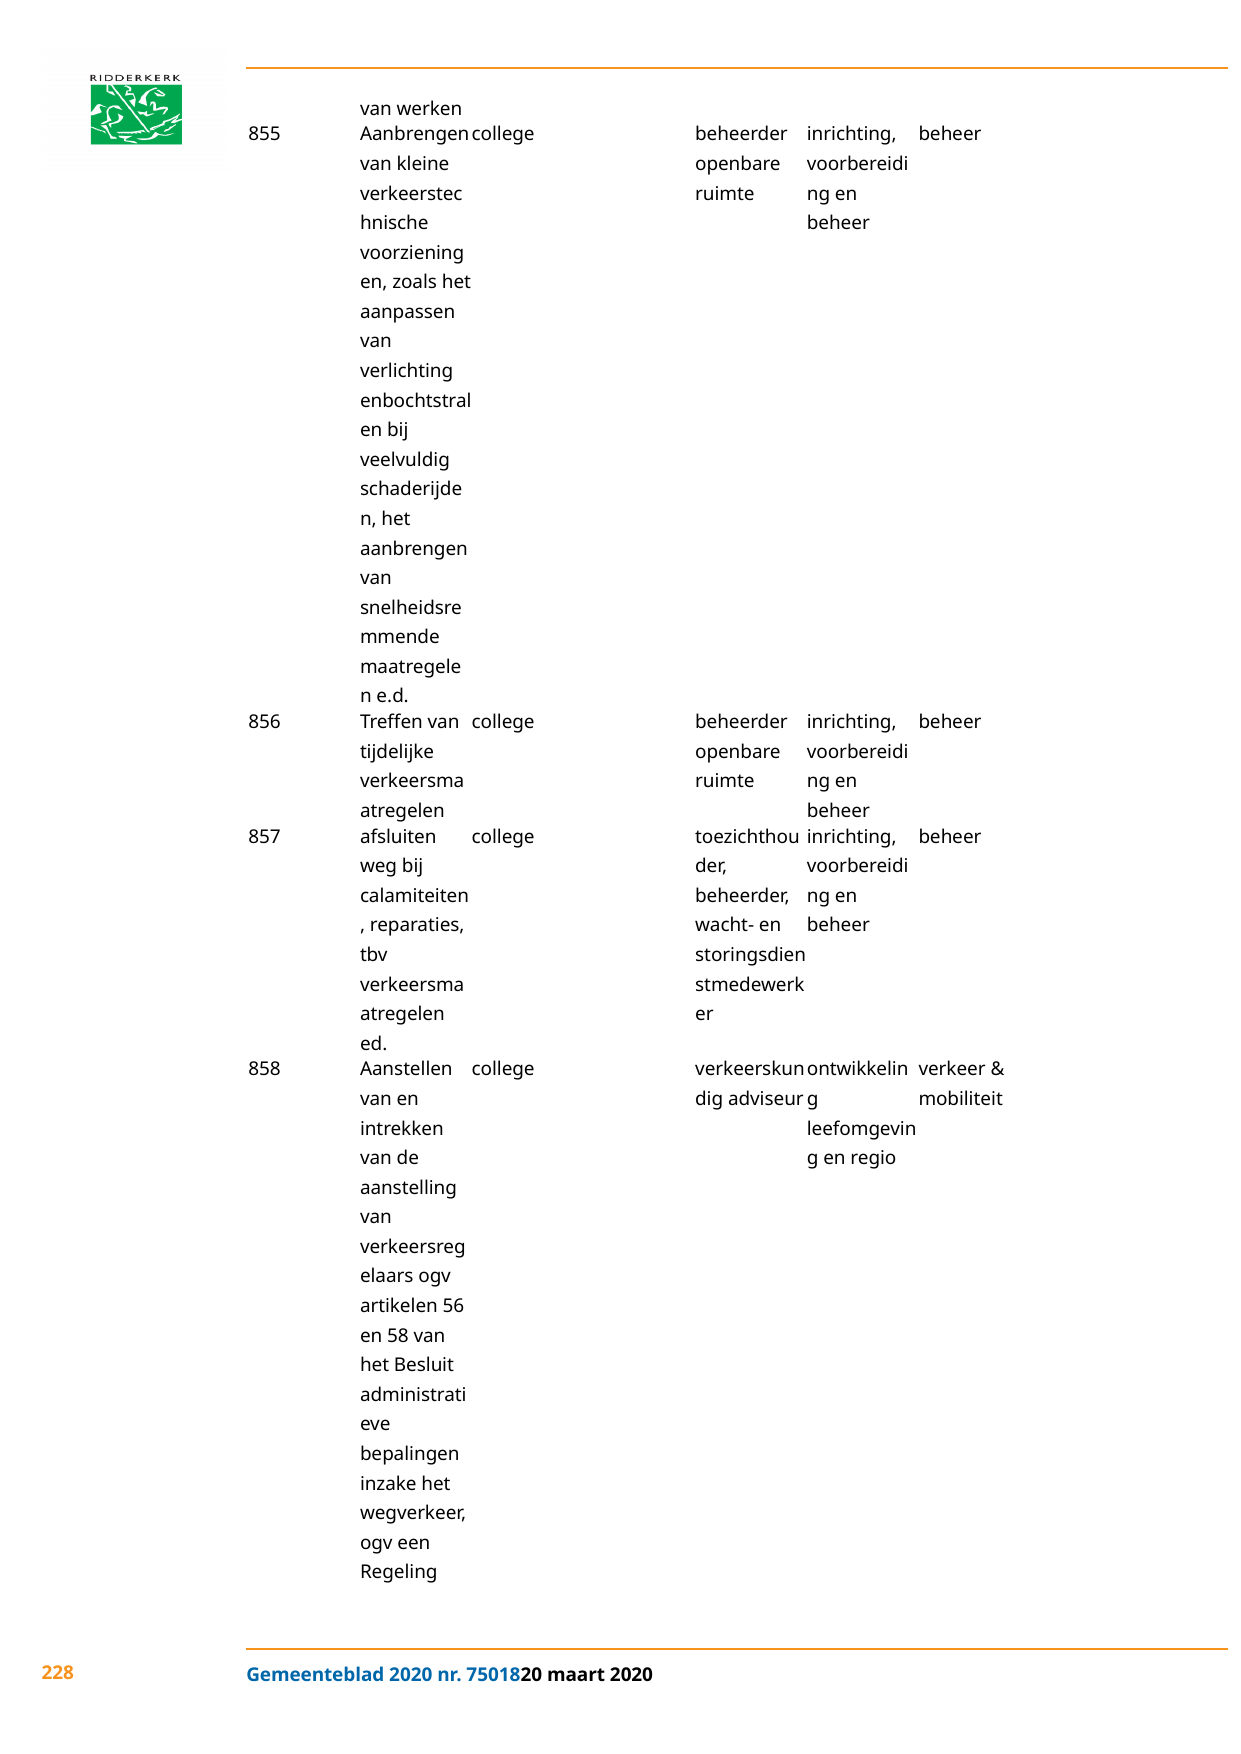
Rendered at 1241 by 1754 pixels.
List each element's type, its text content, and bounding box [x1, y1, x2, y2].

table_cell beheerder openbare ruimte [695, 121, 807, 708]
table_cell [1030, 708, 1152, 823]
table_cell ontwikkeling leefomgeving en regio [807, 1056, 918, 1584]
table_cell 858 [248, 1056, 360, 1584]
table_cell [583, 95, 695, 121]
table_cell verkeerskundig adviseur [695, 1056, 807, 1584]
table_cell beheer [918, 121, 1030, 708]
table_cell [918, 95, 1030, 121]
table_cell Treffen van tijdelijke verkeersmaatregelen [360, 708, 471, 823]
table_cell college [471, 823, 583, 1056]
table_cell [583, 1056, 695, 1584]
table_cell Aanbrengen van kleine verkeerstechnische voorzieningen, zoals het aanpassen van verlichting enbochtstralen bij veelvuldig schaderijden, het aanbrengen van snelheidsremmende maatregelen e.d. [360, 121, 471, 708]
table_cell [583, 823, 695, 1056]
table_cell college [471, 1056, 583, 1584]
table_cell college [471, 708, 583, 823]
table_cell van werken [360, 95, 471, 121]
picture [41, 47, 231, 172]
table_cell afsluiten weg bij calamiteiten, reparaties, tbv verkeersmaatregelen ed. [360, 823, 471, 1056]
table_cell [1030, 1056, 1152, 1584]
table_cell [695, 95, 807, 121]
table_cell [1030, 121, 1152, 708]
table_cell [807, 95, 918, 121]
table_cell 857 [248, 823, 360, 1056]
table_cell toezichthouder, beheerder, wacht- en storingsdienstmedewerker [695, 823, 807, 1056]
table_cell [471, 95, 583, 121]
table_cell beheer [918, 708, 1030, 823]
table_cell inrichting, voorbereiding en beheer [807, 823, 918, 1056]
table_cell verkeer & mobiliteit [918, 1056, 1030, 1584]
table_cell beheer [918, 823, 1030, 1056]
table_cell [583, 708, 695, 823]
table_cell beheerder openbare ruimte [695, 708, 807, 823]
table_cell [1030, 823, 1152, 1056]
table_cell [1030, 95, 1152, 121]
table_cell Aanstellen van en intrekken van de aanstelling van verkeersregelaars ogv artikelen 56 en 58 van het Besluit administratieve bepalingen inzake het wegverkeer, ogv een Regeling [360, 1056, 471, 1584]
table_cell [248, 95, 360, 121]
table_cell [583, 121, 695, 708]
table_cell 856 [248, 708, 360, 823]
table_cell inrichting, voorbereiding en beheer [807, 708, 918, 823]
table_cell inrichting, voorbereiding en beheer [807, 121, 918, 708]
table_cell 855 [248, 121, 360, 708]
table_cell college [471, 121, 583, 708]
